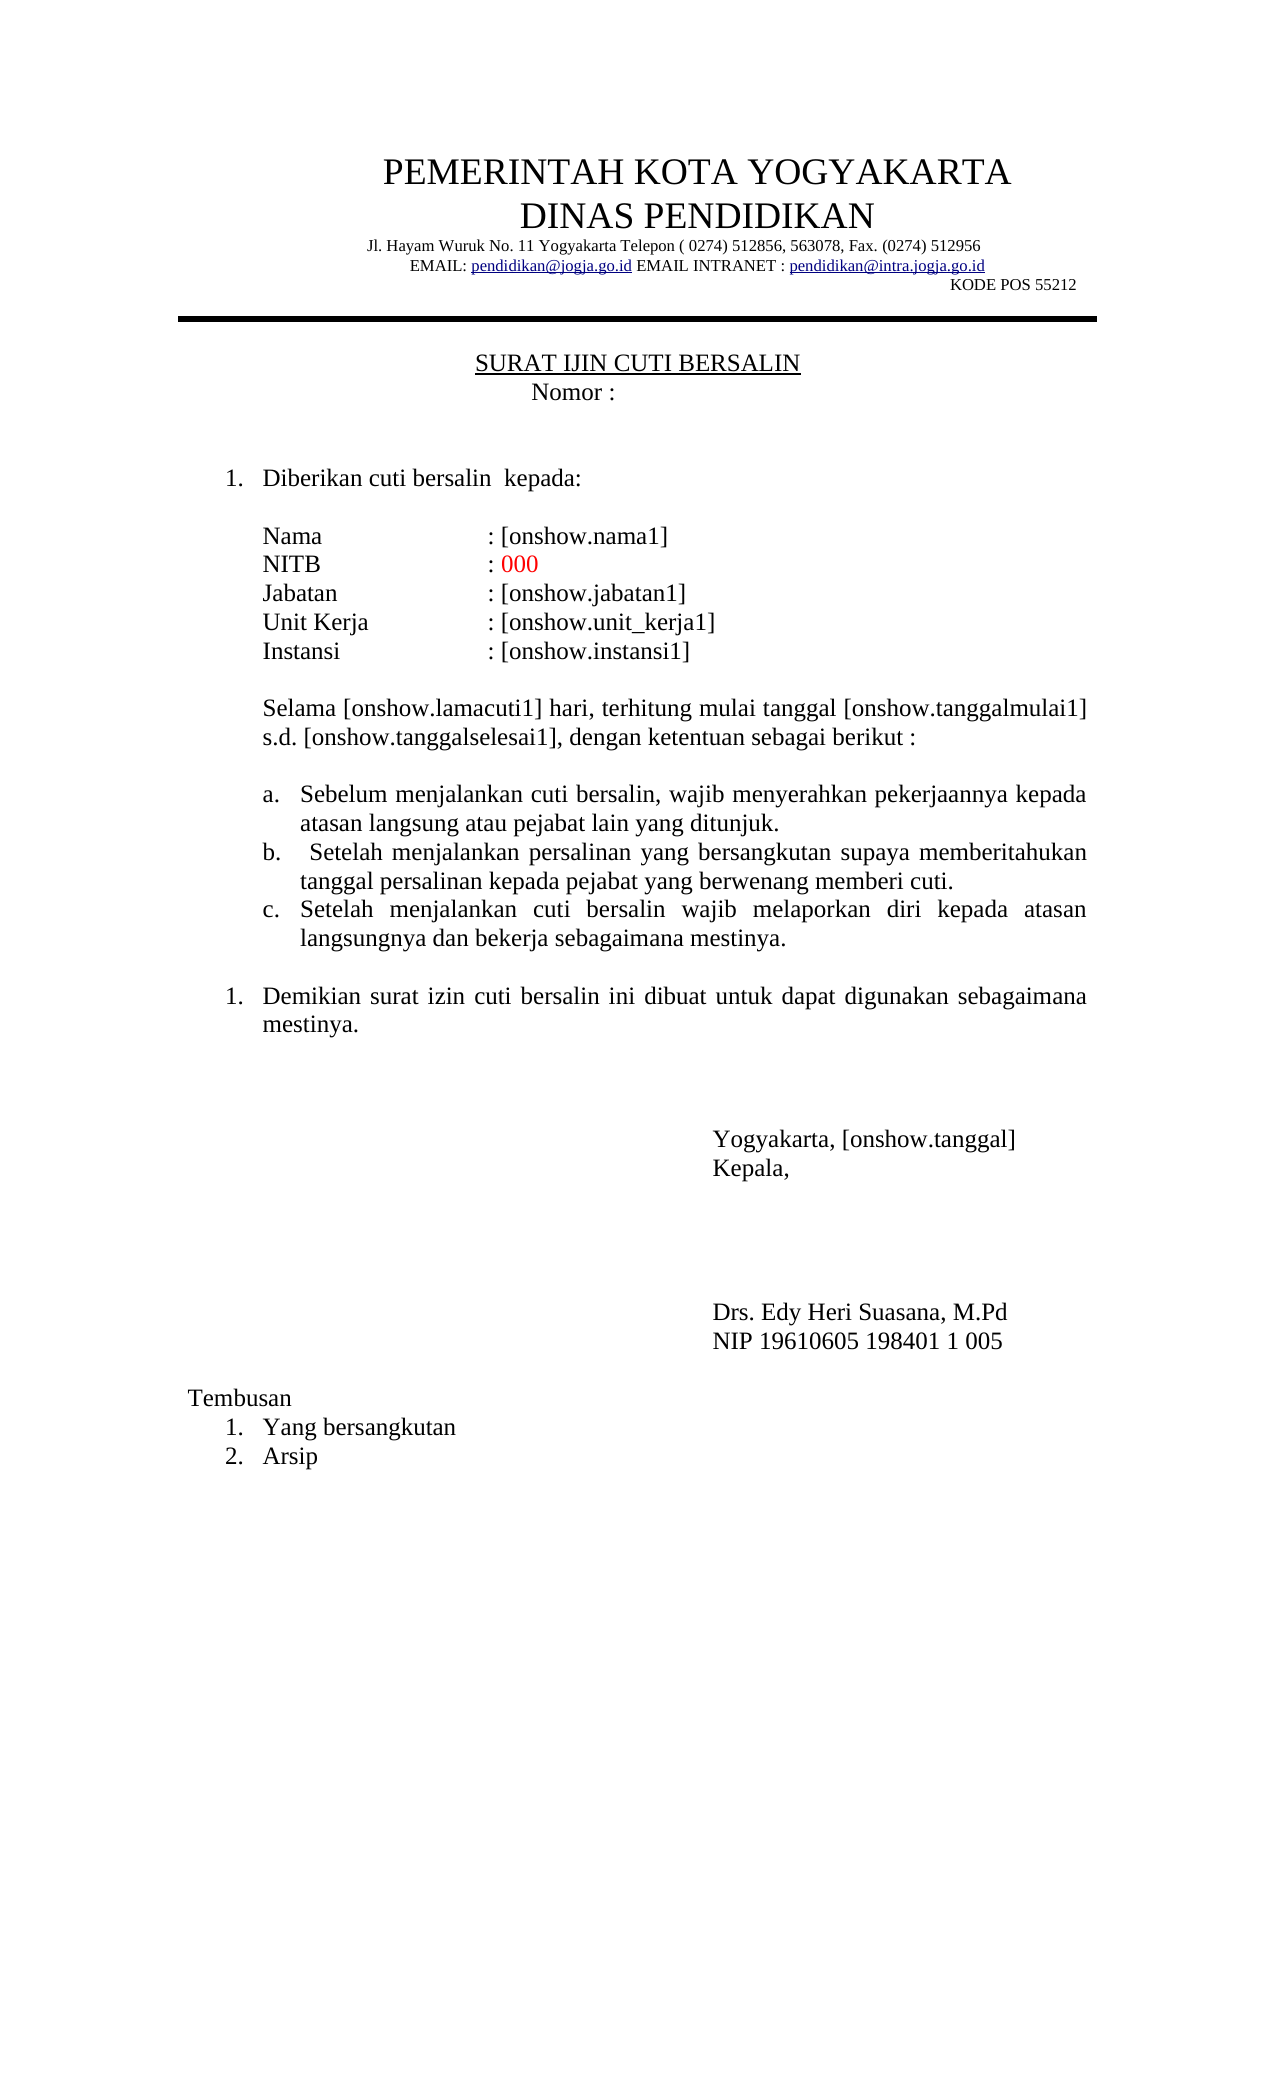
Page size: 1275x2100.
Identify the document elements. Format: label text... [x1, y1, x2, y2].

text Jabatan : [onshow.jabatan1] [187, 578, 1087, 607]
text NITB : 000 [187, 549, 1087, 578]
list Demikian surat izin cuti bersalin ini dibuat untuk dapat digunakan sebagaimana mestinya. [225, 981, 1087, 1038]
list Yang bersangkutan [225, 1412, 1087, 1441]
list Sebelum menjalankan cuti bersalin, wajib menyerahkan pekerjaannya kepada atasan langsung atau pejabat lain yang ditunjuk. [262, 779, 1087, 837]
text SURAT IJIN CUTI BERSALIN [187, 348, 1087, 377]
text Drs. Edy Heri Suasana, M.Pd [712, 1297, 1087, 1326]
list Arsip [225, 1441, 1087, 1469]
table_header PEMERINTAH KOTA YOGYAKARTA DINAS PENDIDIKAN Jl. Hayam Wuruk No. 11 Yogyakarta Telepon ( 0274) 512856, 563078, Fax. (0274) 512956 EMAIL: pendidikan@jogja.go.id EMAIL INTRANET : pendidikan@intra.jogja.go.id KODE POS 55212 [306, 150, 1088, 316]
text Kepala, [187, 1153, 1087, 1182]
list Setelah menjalankan cuti bersalin wajib melaporkan diri kepada atasan langsungnya dan bekerja sebagaimana mestinya. [262, 894, 1087, 952]
text Tembusan [187, 1383, 1087, 1412]
text Instansi : [onshow.instansi1] [187, 636, 1087, 664]
list Diberikan cuti bersalin kepada: [225, 463, 1087, 492]
text Nomor : [187, 377, 1087, 406]
table_header [199, 150, 306, 316]
text Yogyakarta, [onshow.tanggal] [712, 1124, 1087, 1153]
text Nama : [onshow.nama1] [187, 521, 1087, 549]
text NIP 19610605 198401 1 005 [637, 1326, 1087, 1354]
text Selama [onshow.lamacuti1] hari, terhitung mulai tanggal [onshow.tanggalmulai1] s.d. [onshow.tanggalselesai1], dengan ketentuan sebagai berikut : [262, 693, 1087, 751]
list Setelah menjalankan persalinan yang bersangkutan supaya memberitahukan tanggal persalinan kepada pejabat yang berwenang memberi cuti. [262, 837, 1087, 894]
text Unit Kerja : [onshow.unit_kerja1] [187, 607, 1087, 636]
